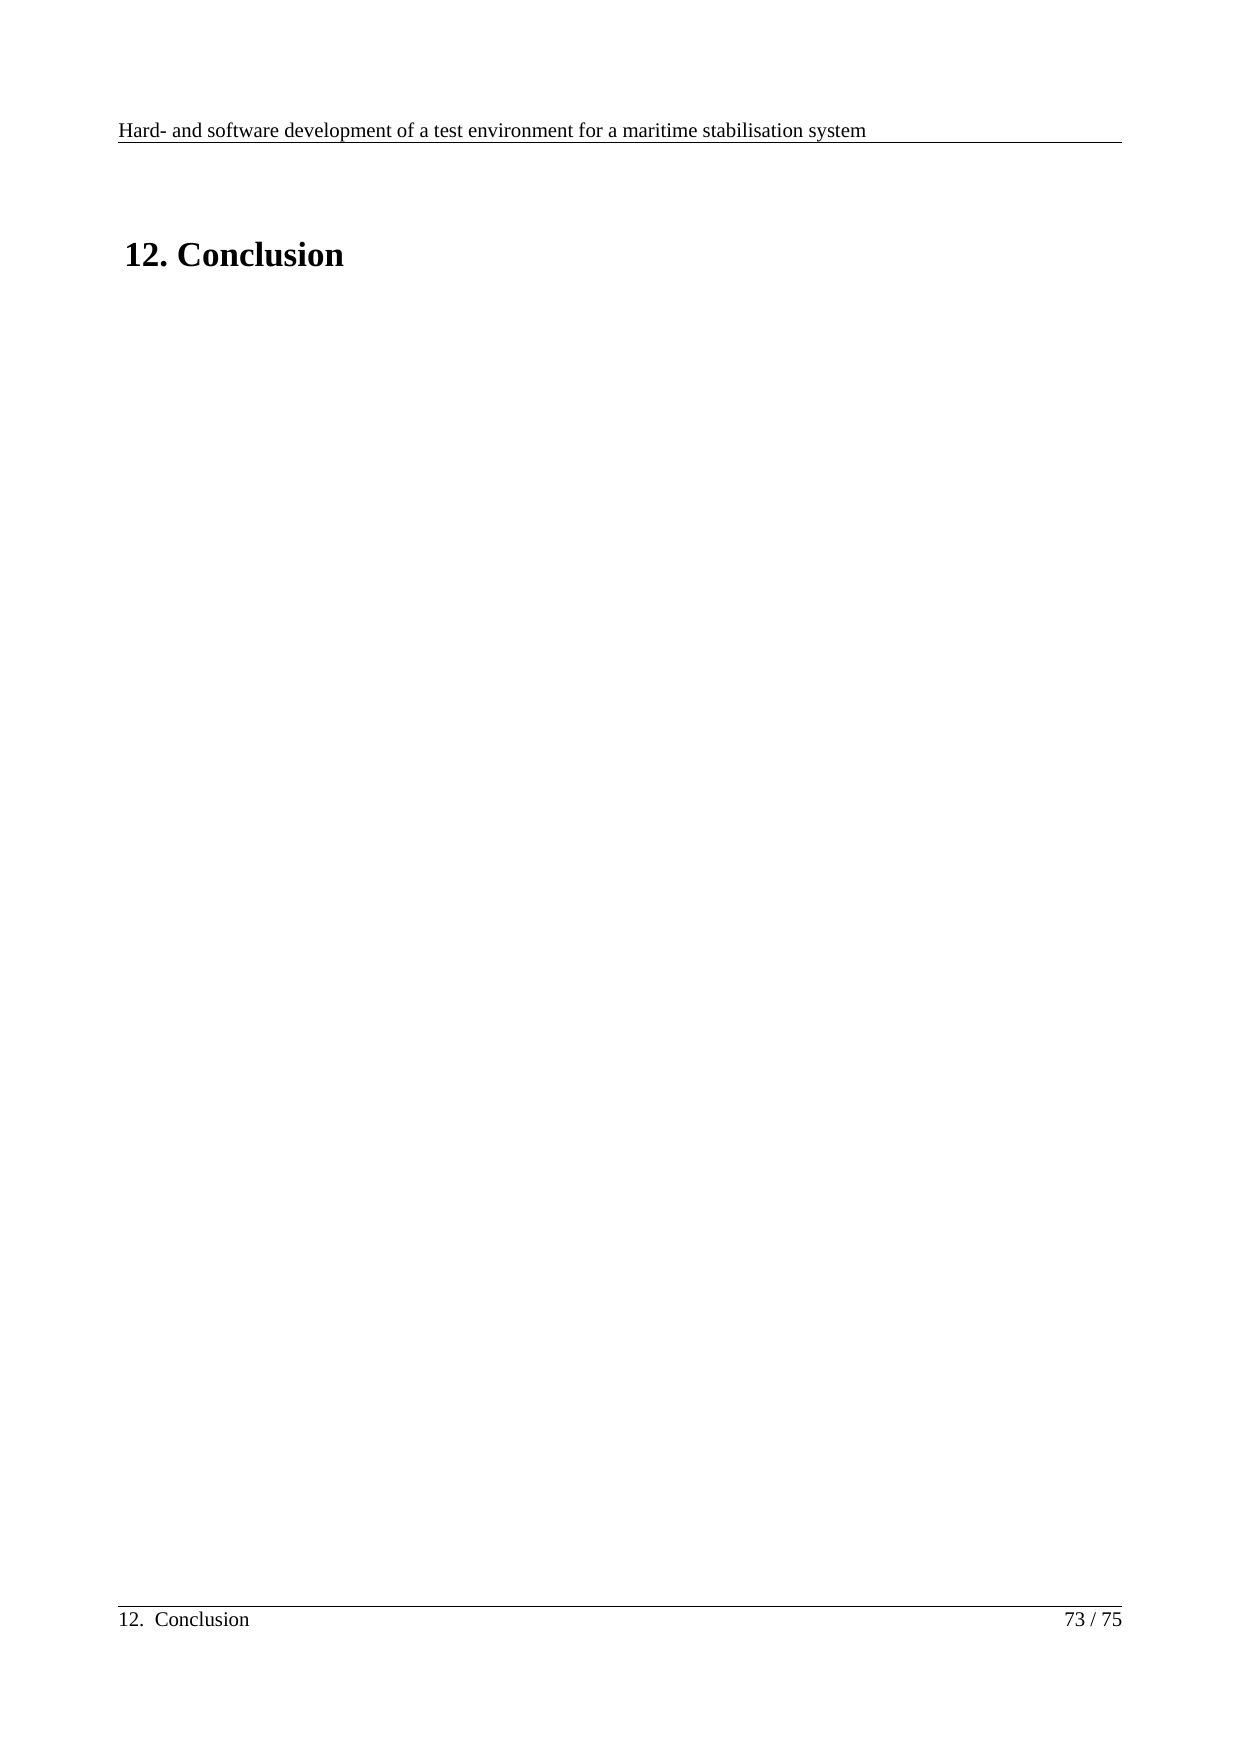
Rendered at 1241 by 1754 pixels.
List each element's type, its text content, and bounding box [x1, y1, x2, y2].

subtitle Conclusion [118, 234, 1122, 274]
